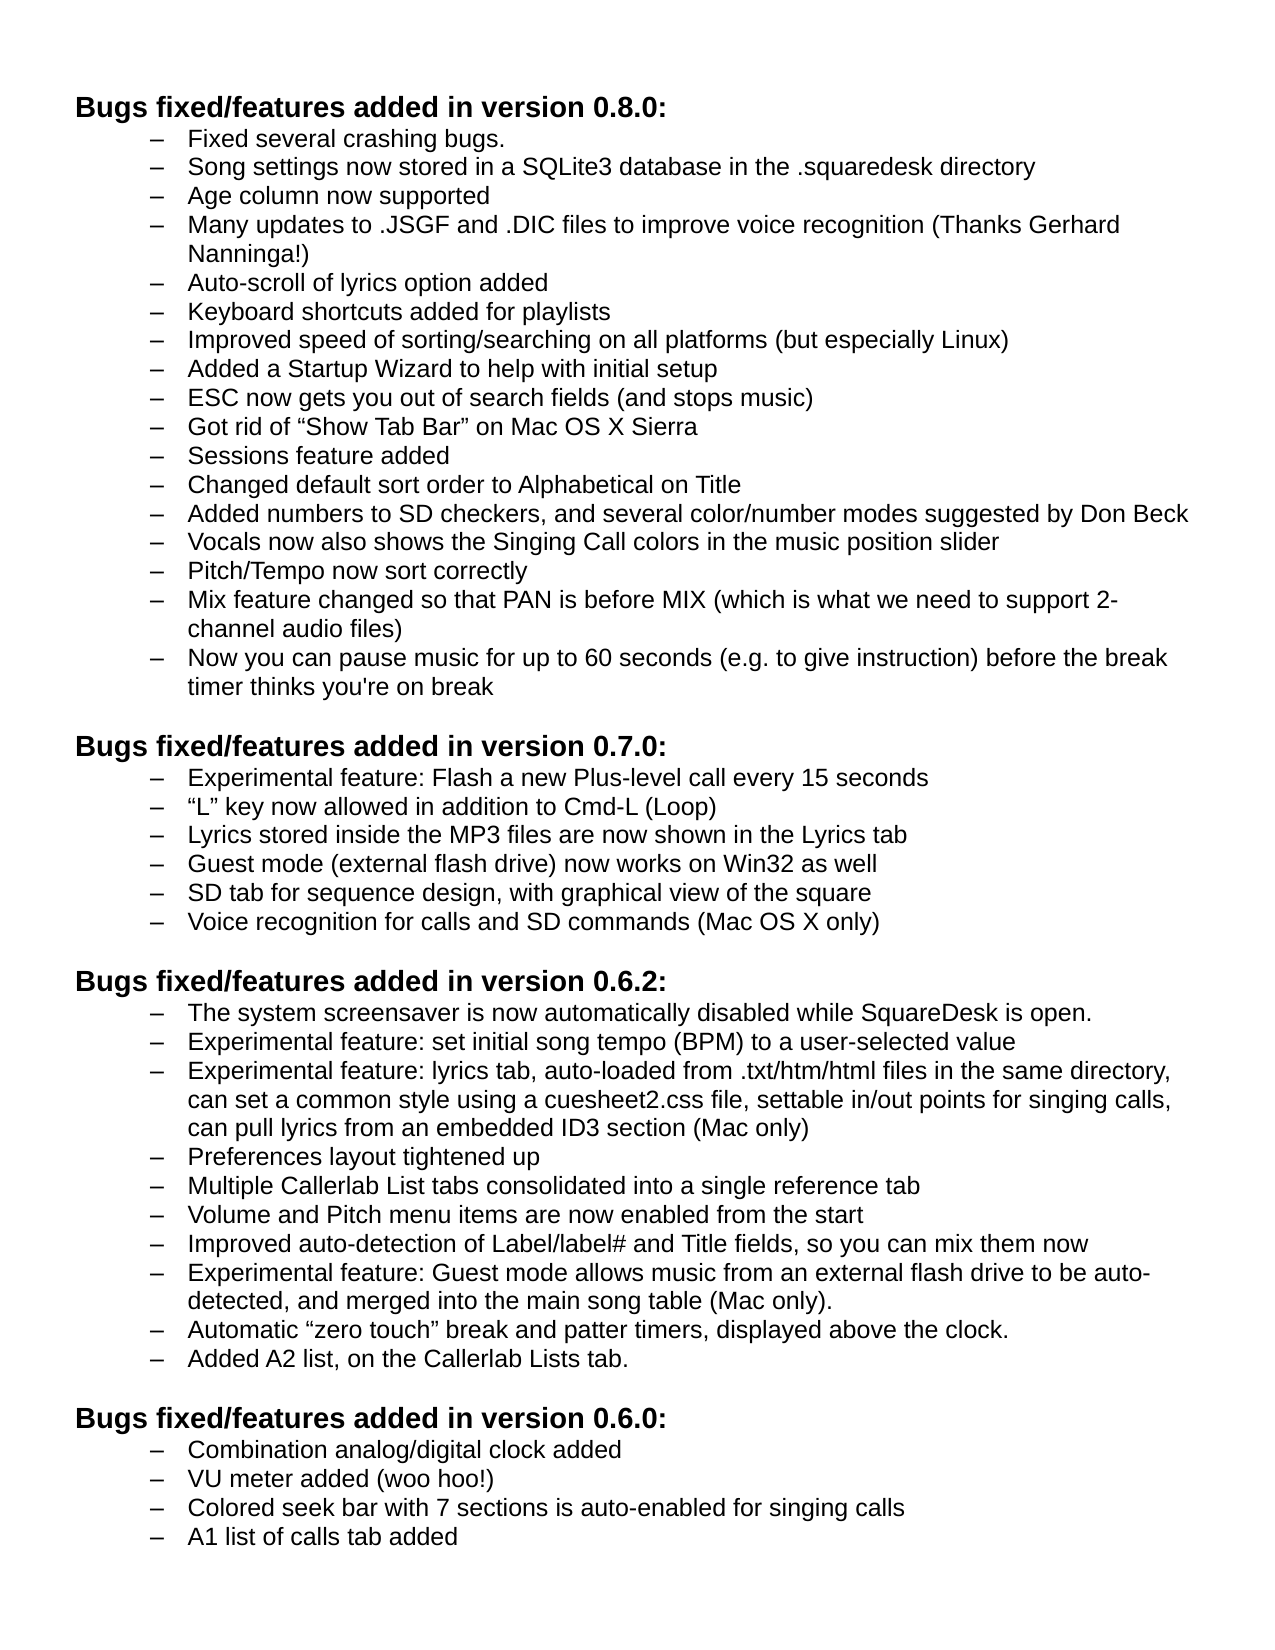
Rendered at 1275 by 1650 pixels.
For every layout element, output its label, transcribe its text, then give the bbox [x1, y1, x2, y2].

list Improved speed of sorting/searching on all platforms (but especially Linux) [150, 325, 1200, 354]
list Added numbers to SD checkers, and several color/number modes suggested by Don Beck [150, 498, 1200, 527]
list Lyrics stored inside the MP3 files are now shown in the Lyrics tab [150, 820, 1200, 849]
list A1 list of calls tab added [150, 1522, 1200, 1551]
list Preferences layout tightened up [150, 1142, 1200, 1171]
list Experimental feature: Guest mode allows music from an external flash drive to be auto-detected, and merged into the main song table (Mac only). [150, 1257, 1200, 1315]
text Bugs fixed/features added in version 0.6.2: [75, 964, 1200, 998]
list VU meter added (woo hoo!) [150, 1464, 1200, 1493]
list “L” key now allowed in addition to Cmd-L (Loop) [150, 791, 1200, 820]
list Fixed several crashing bugs. [150, 123, 1200, 152]
list Many updates to .JSGF and .DIC files to improve voice recognition (Thanks Gerhard Nanninga!) [150, 210, 1200, 268]
list Colored seek bar with 7 sections is auto-enabled for singing calls [150, 1493, 1200, 1522]
list Pitch/Tempo now sort correctly [150, 556, 1200, 585]
list Improved auto-detection of Label/label# and Title fields, so you can mix them now [150, 1229, 1200, 1257]
list Got rid of “Show Tab Bar” on Mac OS X Sierra [150, 412, 1200, 441]
list Voice recognition for calls and SD commands (Mac OS X only) [150, 907, 1200, 964]
list Added A2 list, on the Callerlab Lists tab. [150, 1344, 1200, 1402]
list Changed default sort order to Alphabetical on Title [150, 470, 1200, 498]
list Song settings now stored in a SQLite3 database in the .squaredesk directory [150, 152, 1200, 181]
list SD tab for sequence design, with graphical view of the square [150, 878, 1200, 907]
list Mix feature changed so that PAN is before MIX (which is what we need to support 2-channel audio files) [150, 585, 1200, 643]
list Sessions feature added [150, 441, 1200, 470]
list Experimental feature: lyrics tab, auto-loaded from .txt/htm/html files in the same directory, can set a common style using a cuesheet2.css file, settable in/out points for singing calls, can pull lyrics from an embedded ID3 section (Mac only) [150, 1056, 1200, 1142]
list Experimental feature: Flash a new Plus-level call every 15 seconds [150, 763, 1200, 791]
list Vocals now also shows the Singing Call colors in the music position slider [150, 527, 1200, 556]
list Multiple Callerlab List tabs consolidated into a single reference tab [150, 1171, 1200, 1200]
text Bugs fixed/features added in version 0.8.0: [75, 90, 1200, 123]
list The system screensaver is now automatically disabled while SquareDesk is open. [150, 998, 1200, 1027]
list Automatic “zero touch” break and patter timers, displayed above the clock. [150, 1315, 1200, 1344]
list Guest mode (external flash drive) now works on Win32 as well [150, 849, 1200, 878]
list Experimental feature: set initial song tempo (BPM) to a user-selected value [150, 1027, 1200, 1056]
list Combination analog/digital clock added [150, 1435, 1200, 1464]
text Bugs fixed/features added in version 0.6.0: [75, 1402, 1200, 1435]
list Keyboard shortcuts added for playlists [150, 297, 1200, 325]
list Now you can pause music for up to 60 seconds (e.g. to give instruction) before the break timer thinks you're on break [150, 643, 1200, 729]
list Age column now supported [150, 181, 1200, 210]
text Bugs fixed/features added in version 0.7.0: [75, 729, 1200, 763]
list Added a Startup Wizard to help with initial setup [150, 354, 1200, 383]
list Volume and Pitch menu items are now enabled from the start [150, 1200, 1200, 1229]
list ESC now gets you out of search fields (and stops music) [150, 383, 1200, 412]
list Auto-scroll of lyrics option added [150, 268, 1200, 297]
